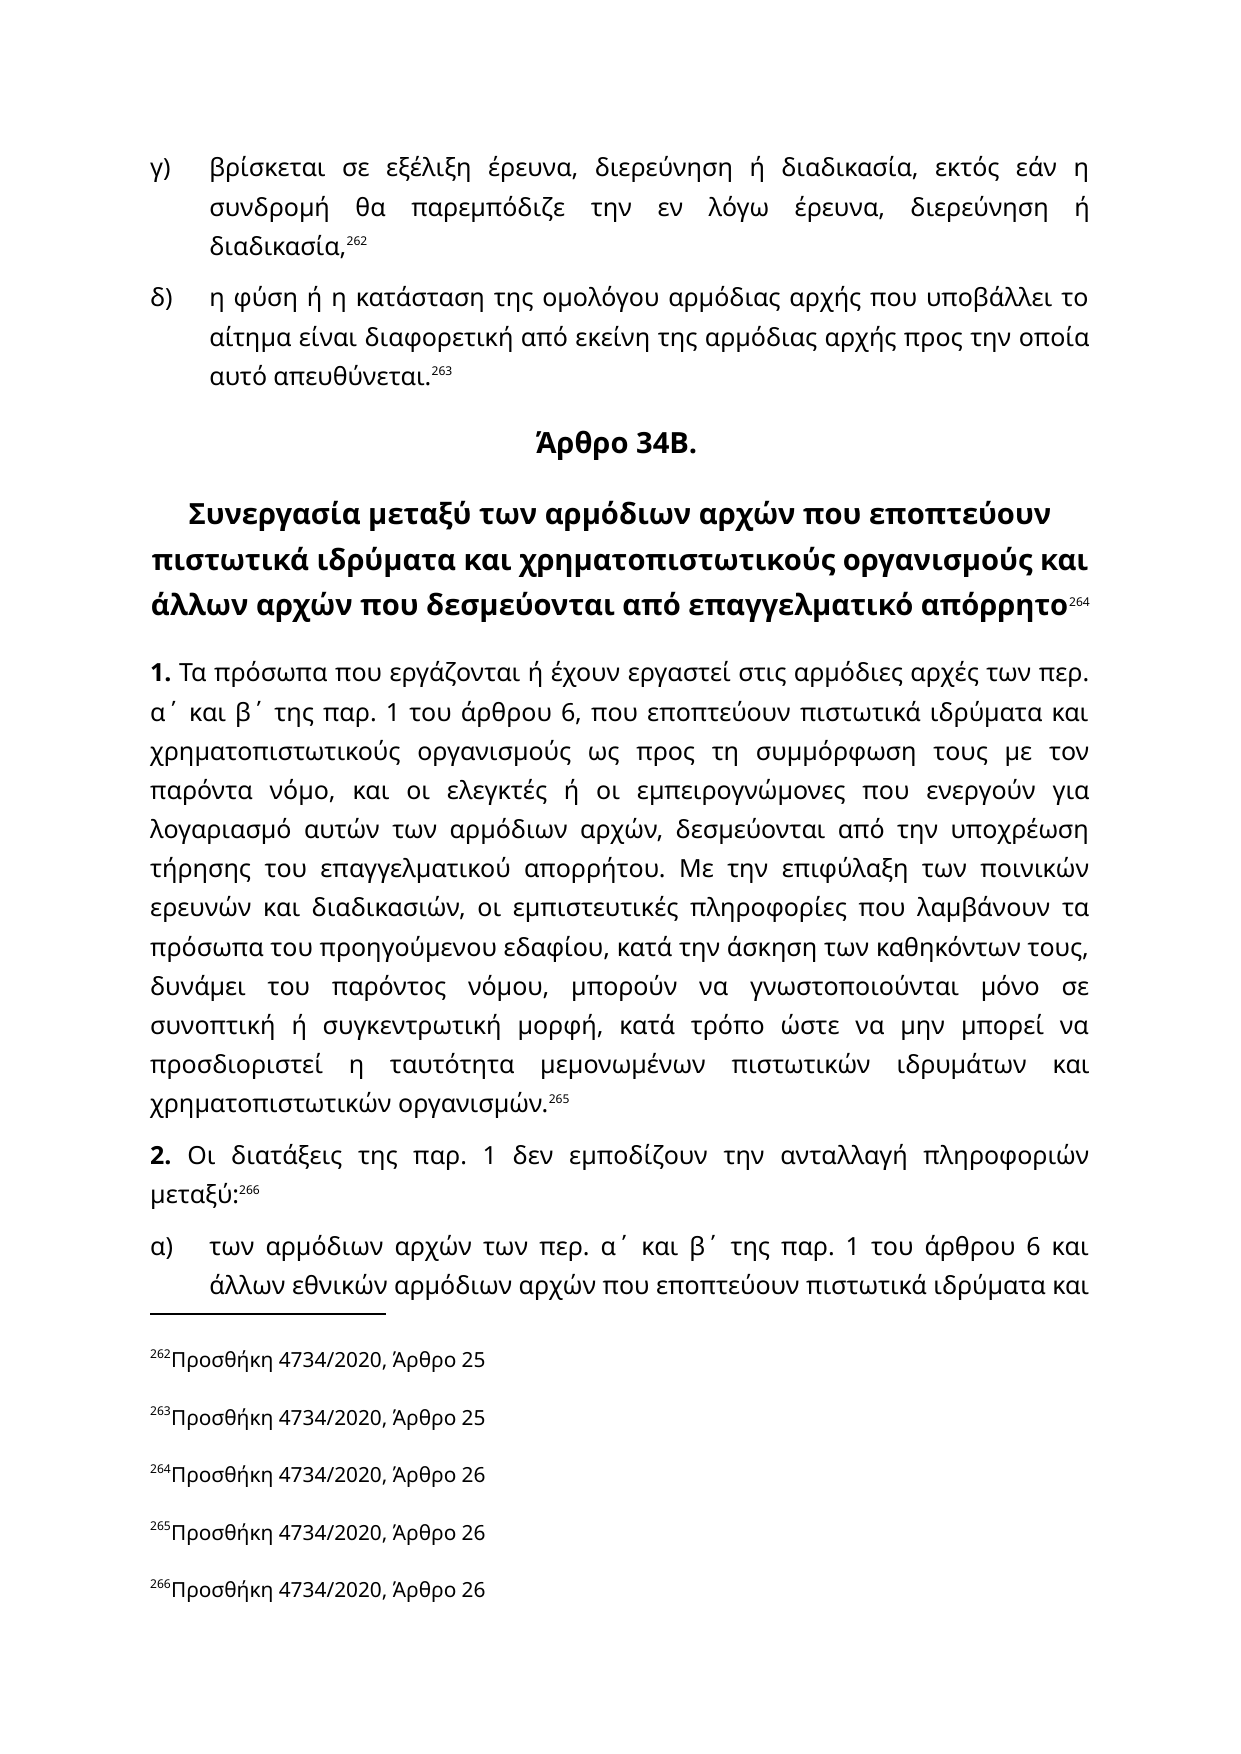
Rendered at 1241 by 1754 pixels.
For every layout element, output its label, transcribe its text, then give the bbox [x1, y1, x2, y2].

subtitle Άρθρο 34B. [150, 422, 1090, 462]
text Προσθήκη 4734/2020, Άρθρο 26 [150, 1576, 1090, 1604]
text Προσθήκη 4734/2020, Άρθρο 25 [150, 1403, 1090, 1431]
subtitle Συνεργασία μεταξύ των αρμόδιων αρχών που εποπτεύουν πιστωτικά ιδρύματα και χρηματοπιστωτικούς οργανισμούς και άλλων αρχών που δεσμεύονται από επαγγελματικό απόρρητο [150, 493, 1090, 624]
text Προσθήκη 4734/2020, Άρθρο 25 [150, 1345, 1090, 1373]
list α) των αρμόδιων αρχών των περ. α΄ και β΄ της παρ. 1 του άρθρου 6 και άλλων εθνικών αρμόδιων αρχών που εποπτεύουν πιστωτικά ιδρύματα και [150, 1228, 1090, 1302]
text Προσθήκη 4734/2020, Άρθρο 26 [150, 1518, 1090, 1546]
text 1. Τα πρόσωπα που εργάζονται ή έχουν εργαστεί στις αρμόδιες αρχές των περ. α΄ και β΄ της παρ. 1 του άρθρου 6, που εποπτεύουν πιστωτικά ιδρύματα και χρηματοπιστωτικούς οργανισμούς ως προς τη συμμόρφωση τους με τον παρόντα νόμο, και οι ελεγκτές ή οι εμπειρογνώμονες που ενεργούν για λογαριασμό αυτών των αρμόδιων αρχών, δεσμεύονται από την υποχρέωση τήρησης του επαγγελματικού απορρήτου. Με την επιφύλαξη των ποινικών ερευνών και διαδικασιών, οι εμπιστευτικές πληροφορίες που λαμβάνουν τα πρόσωπα του προηγούμενου εδαφίου, κατά την άσκηση των καθηκόντων τους, δυνάμει του παρόντος νόμου, μπορούν να γνωστοποιούνται μόνο σε συνοπτική ή συγκεντρωτική μορφή, κατά τρόπο ώστε να μην μπορεί να προσδιοριστεί η ταυτότητα μεμονωμένων πιστωτικών ιδρυμάτων και χρηματοπιστωτικών οργανισμών. [150, 655, 1090, 1120]
text 2. Οι διατάξεις της παρ. 1 δεν εμποδίζουν την ανταλλαγή πληροφοριών μεταξύ: [150, 1137, 1090, 1211]
text Προσθήκη 4734/2020, Άρθρο 26 [150, 1460, 1090, 1489]
list δ) η φύση ή η κατάσταση της ομολόγου αρμόδιας αρχής που υποβάλλει το αίτημα είναι διαφορετική από εκείνη της αρμόδιας αρχής προς την οποία αυτό απευθύνεται. [150, 280, 1090, 392]
list γ) βρίσκεται σε εξέλιξη έρευνα, διερεύνηση ή διαδικασία, εκτός εάν η συνδρομή θα παρεμπόδιζε την εν λόγω έρευνα, διερεύνηση ή διαδικασία, [150, 150, 1090, 262]
